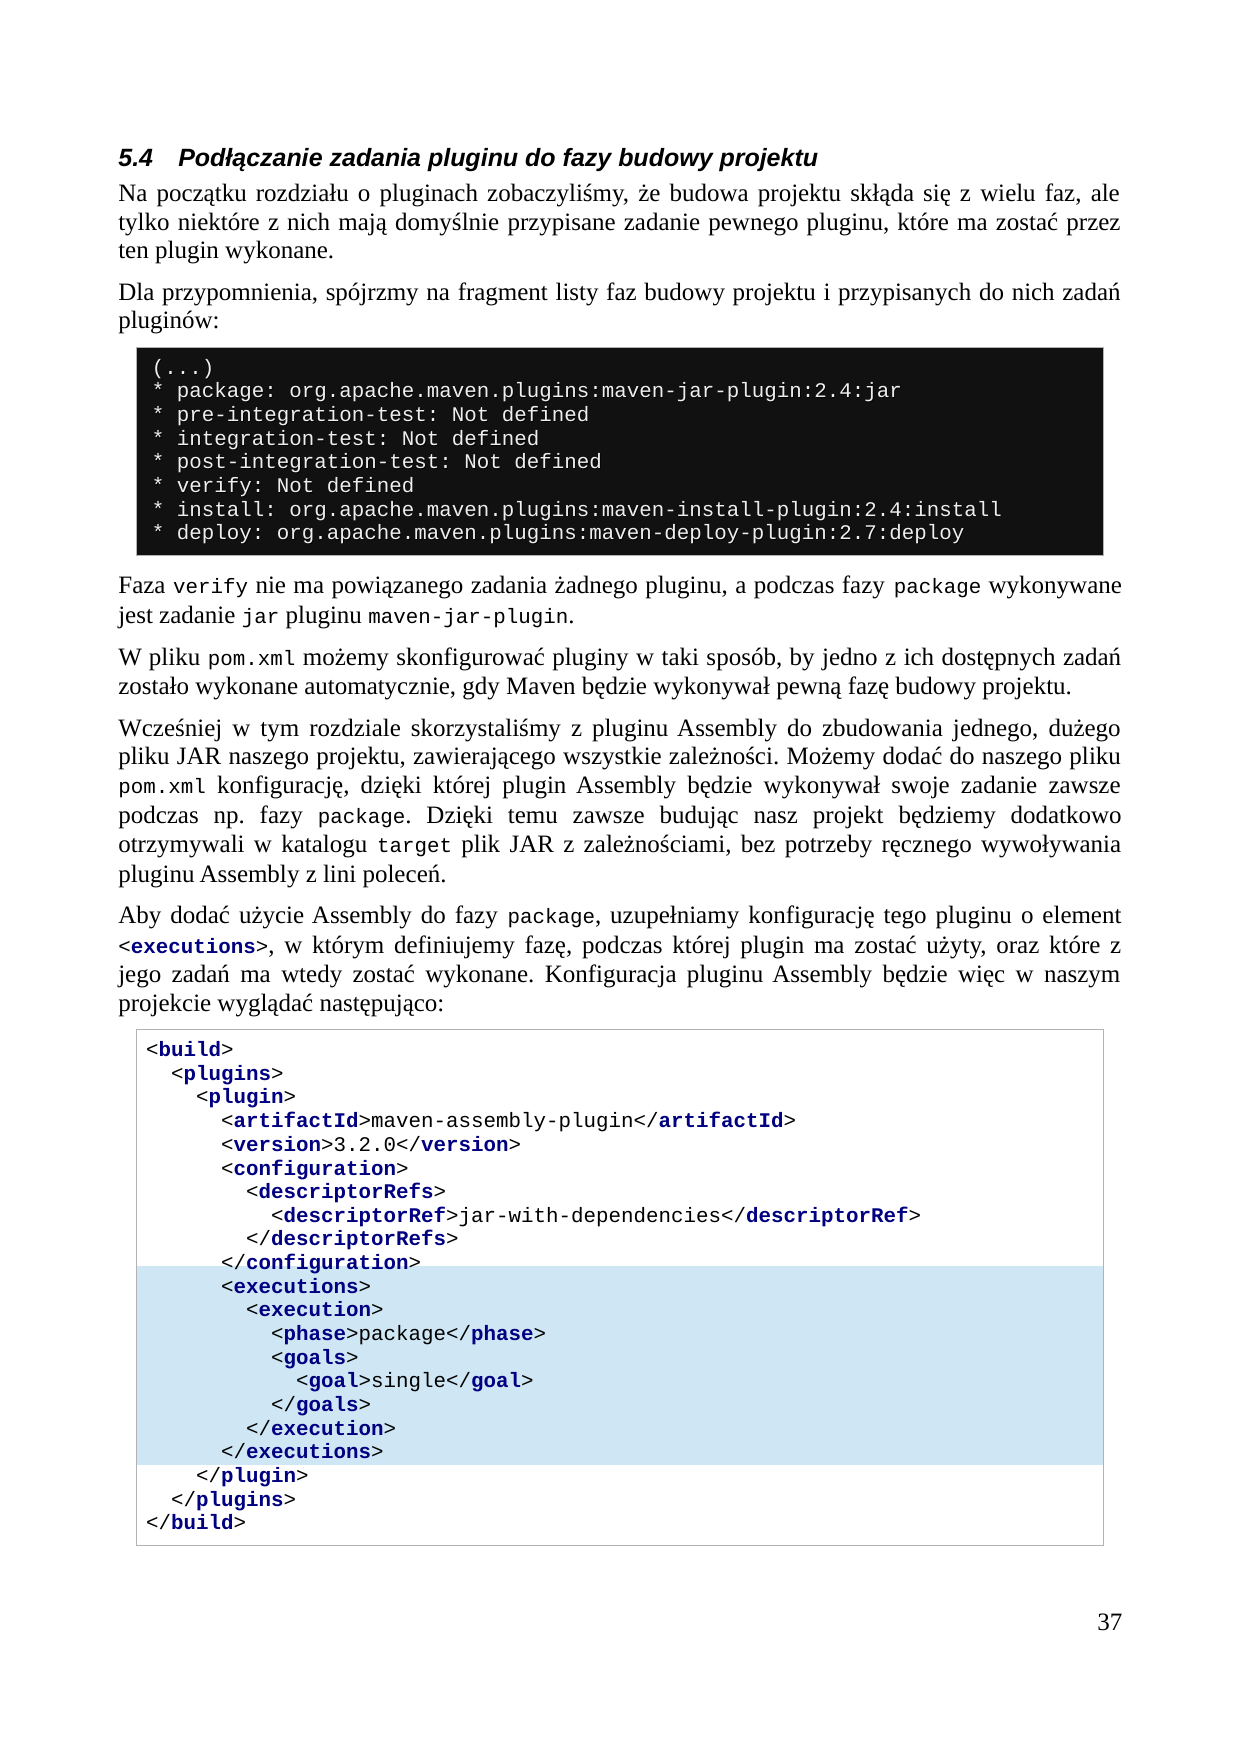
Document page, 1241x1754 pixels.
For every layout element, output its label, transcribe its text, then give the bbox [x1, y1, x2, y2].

text </configuration> [137, 1242, 1103, 1266]
text </goals> [137, 1384, 1103, 1408]
text <execution> [137, 1289, 1103, 1313]
text (...) [137, 348, 1103, 371]
text <plugin> [137, 1077, 1103, 1100]
text <build> [137, 1030, 1103, 1053]
text * pre-integration-test: Not defined [137, 394, 1103, 418]
subtitle Podłączanie zadania pluginu do fazy budowy projektu [118, 143, 1122, 172]
text </build> [137, 1502, 1103, 1545]
text <executions> [137, 1266, 1103, 1289]
text Dla przypomnienia, spójrzmy na fragment listy faz budowy projektu i przypisanych do nich zadań pluginów: [118, 277, 1122, 334]
text </executions> [137, 1431, 1103, 1455]
text Wcześniej w tym rozdziale skorzystaliśmy z pluginu Assembly do zbudowania jednego, dużego pliku JAR naszego projektu, zawierającego wszystkie zależności. Możemy dodać do naszego pliku pom.xml konfigurację, dzięki której plugin Assembly będzie wykonywał swoje zadanie zawsze podczas np. fazy package. Dzięki temu zawsze budując nasz projekt będziemy dodatkowo otrzymywali w katalogu target plik JAR z zależnościami, bez potrzeby ręcznego wywoływania pluginu Assembly z lini poleceń. [118, 713, 1122, 888]
text Faza verify nie ma powiązanego zadania żadnego pluginu, a podczas fazy package wykonywane jest zadanie jar pluginu maven-jar-plugin. [118, 570, 1122, 629]
text <descriptorRef>jar-with-dependencies</descriptorRef> [137, 1195, 1103, 1218]
text </descriptorRefs> [137, 1218, 1103, 1242]
text <descriptorRefs> [137, 1171, 1103, 1195]
text <phase>package</phase> [137, 1313, 1103, 1337]
text * verify: Not defined [137, 465, 1103, 489]
text Na początku rozdziału o pluginach zobaczyliśmy, że budowa projektu skłąda się z wielu faz, ale tylko niektóre z nich mają domyślnie przypisane zadanie pewnego pluginu, które ma zostać przez ten plugin wykonane. [118, 178, 1122, 264]
text </plugin> [137, 1455, 1103, 1479]
text <plugins> [137, 1053, 1103, 1077]
text * package: org.apache.maven.plugins:maven-jar-plugin:2.4:jar [137, 371, 1103, 394]
text W pliku pom.xml możemy skonfigurować pluginy w taki sposób, by jedno z ich dostępnych zadań zostało wykonane automatycznie, gdy Maven będzie wykonywał pewną fazę budowy projektu. [118, 642, 1122, 700]
text * install: org.apache.maven.plugins:maven-install-plugin:2.4:install [137, 489, 1103, 512]
text <version>3.2.0</version> [137, 1124, 1103, 1148]
text <artifactId>maven-assembly-plugin</artifactId> [137, 1100, 1103, 1124]
text * deploy: org.apache.maven.plugins:maven-deploy-plugin:2.7:deploy [137, 512, 1103, 555]
text <goal>single</goal> [137, 1360, 1103, 1384]
text * post-integration-test: Not defined [137, 441, 1103, 465]
text Aby dodać użycie Assembly do fazy package, uzupełniamy konfigurację tego pluginu o element <executions>, w którym definiujemy fazę, podczas której plugin ma zostać użyty, oraz które z jego zadań ma wtedy zostać wykonane. Konfiguracja pluginu Assembly będzie więc w naszym projekcie wyglądać następująco: [118, 900, 1122, 1017]
text * integration-test: Not defined [137, 418, 1103, 441]
text </execution> [137, 1408, 1103, 1431]
text <goals> [137, 1337, 1103, 1360]
text <configuration> [137, 1148, 1103, 1171]
text </plugins> [137, 1479, 1103, 1502]
